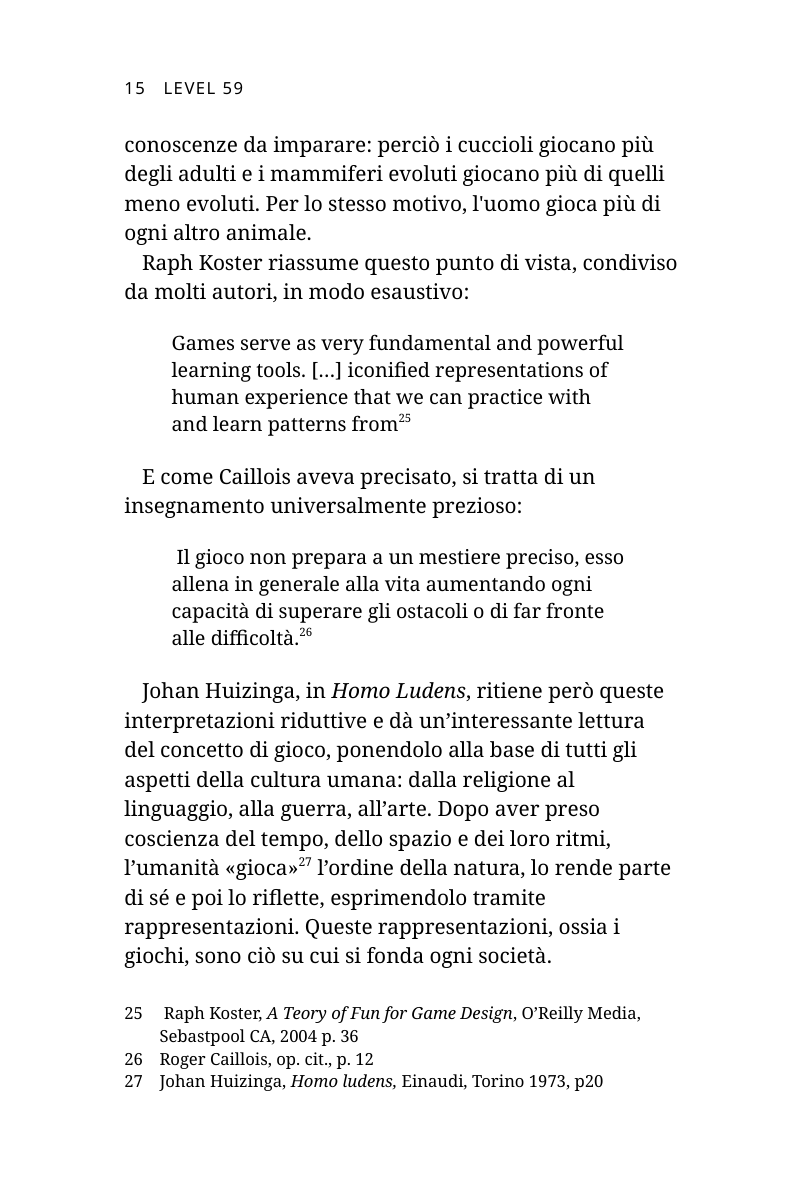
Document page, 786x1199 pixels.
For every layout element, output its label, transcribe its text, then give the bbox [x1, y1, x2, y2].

text Roger Caillois, op. cit., p. 12 [124, 1047, 679, 1070]
text E come Caillois aveva precisato, si tratta di un insegnamento universalmente prezioso: [124, 461, 679, 520]
text Raph Koster riassume questo punto di vista, condiviso da molti autori, in modo esaustivo: [124, 247, 679, 306]
text Johan Huizinga, in Homo Ludens, ritiene però queste interpretazioni riduttive e dà un’interessante lettura del concetto di gioco, ponendolo alla base di tutti gli aspetti della cultura umana: dalla religione al linguaggio, alla guerra, all’arte. Dopo aver preso coscienza del tempo, dello spazio e dei loro ritmi, l’umanità «gioca» l’ordine della natura, lo rende parte di sé e poi lo riflette, esprimendolo tramite rappresentazioni. Queste rappresentazioni, ossia i giochi, sono ciò su cui si fonda ogni società. [124, 675, 679, 970]
text Games serve as very fundamental and powerful learning tools. […] iconified representations of human experience that we can practice with and learn patterns from [171, 329, 632, 437]
text Il gioco non prepara a un mestiere preciso, esso allena in generale alla vita aumentando ogni capacità di superare gli ostacoli o di far fronte alle difficoltà. [171, 544, 632, 652]
text Raph Koster, A Teory of Fun for Game Design, O’Reilly Media, Sebastpool CA, 2004 p. 36 [124, 1002, 679, 1047]
text Johan Huizinga, Homo ludens, Einaudi, Torino 1973, p20 [124, 1070, 679, 1093]
text conoscenze da imparare: perciò i cuccioli giocano più degli adulti e i mammiferi evoluti giocano più di quelli meno evoluti. Per lo stesso motivo, l'uomo gioca più di ogni altro animale. [124, 129, 679, 247]
